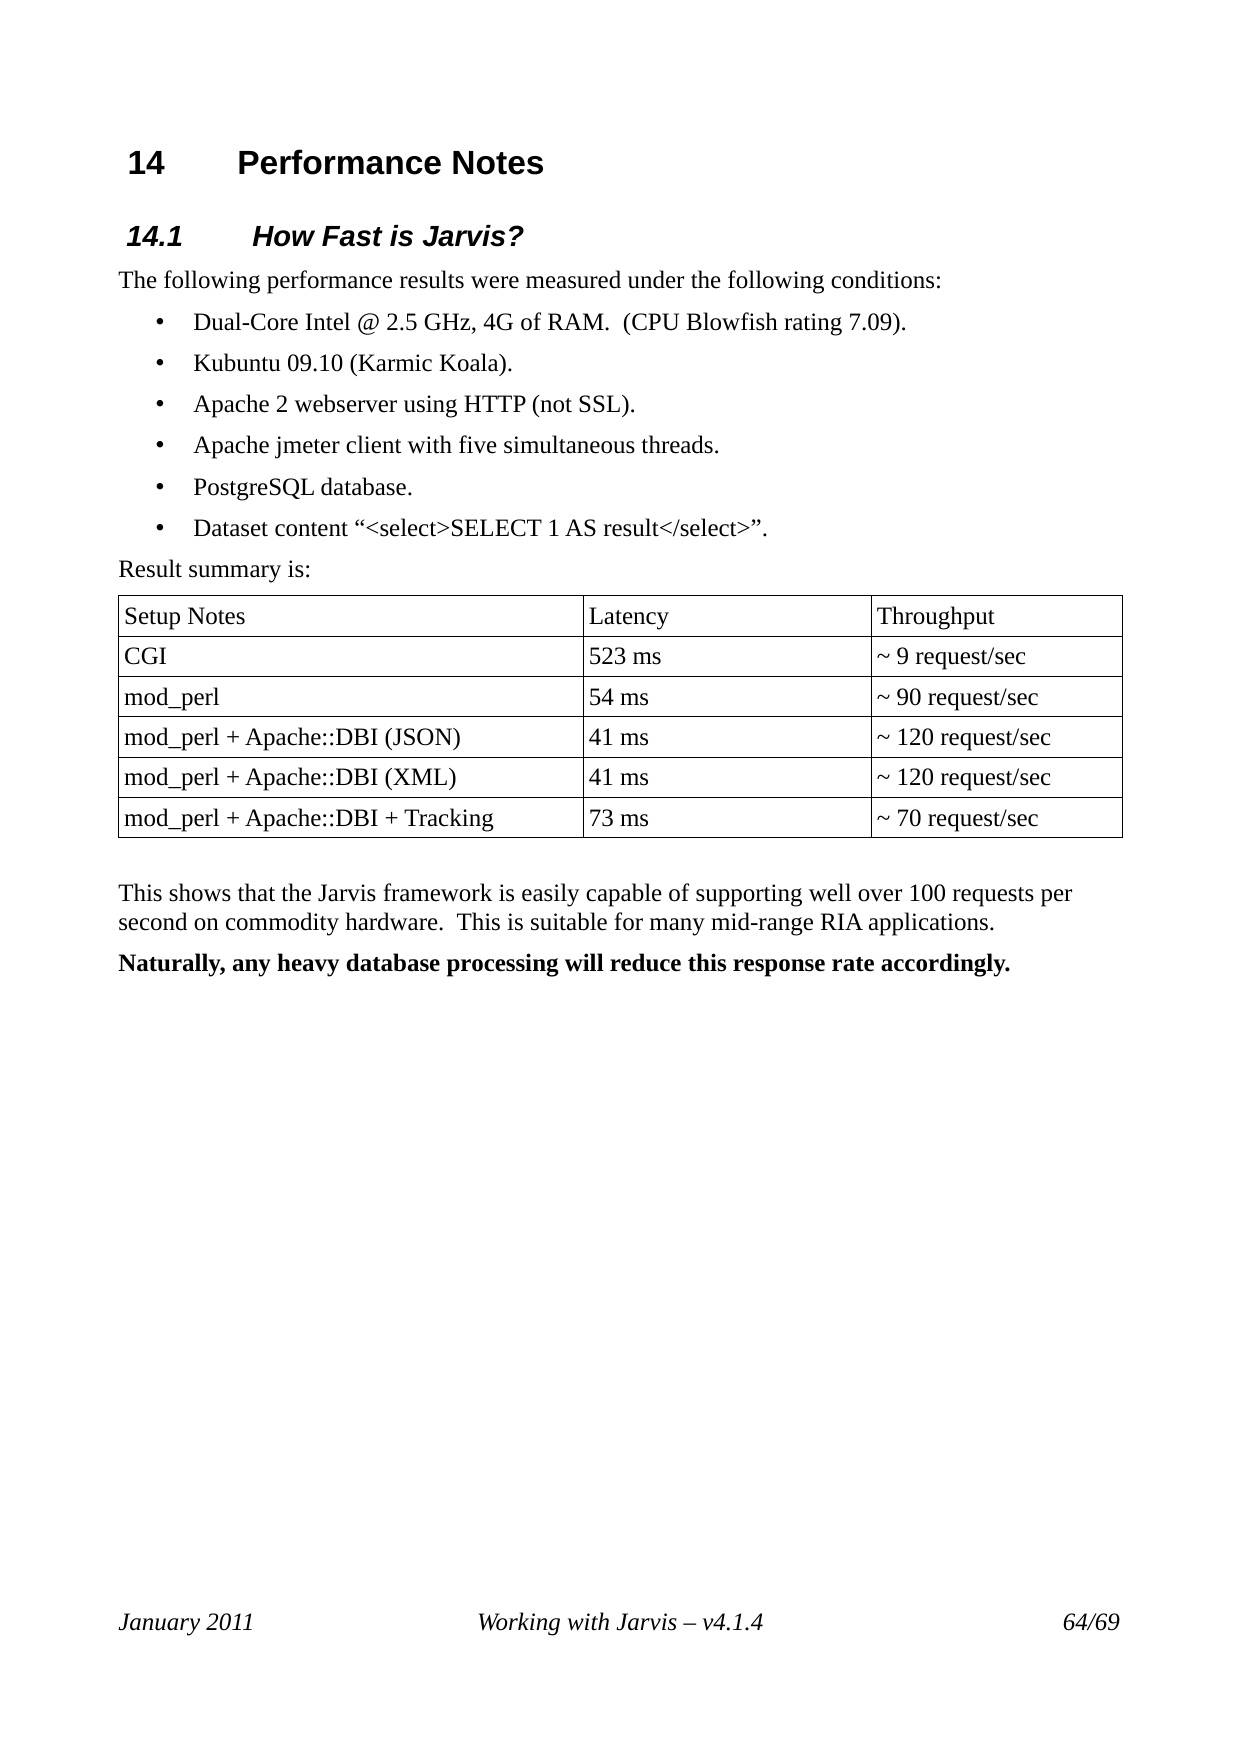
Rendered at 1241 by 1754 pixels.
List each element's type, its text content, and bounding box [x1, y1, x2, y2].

table_cell 41 ms [584, 717, 871, 757]
table_cell mod_perl + Apache::DBI (JSON) [119, 717, 583, 757]
table_cell CGI [119, 637, 583, 676]
table_cell ~ 120 request/sec [872, 717, 1122, 757]
list Dataset content “<select>SELECT 1 AS result</select>”. [156, 513, 1122, 542]
text The following performance results were measured under the following conditions: [118, 265, 1122, 294]
table_cell ~ 70 request/sec [872, 798, 1122, 837]
table_header Setup Notes [119, 596, 583, 636]
table_cell 73 ms [584, 798, 871, 837]
table_cell ~ 90 request/sec [872, 677, 1122, 716]
list Dual-Core Intel @ 2.5 GHz, 4G of RAM. (CPU Blowfish rating 7.09). [156, 307, 1122, 335]
table_cell mod_perl [119, 677, 583, 716]
text Result summary is: [118, 554, 1122, 583]
text Naturally, any heavy database processing will reduce this response rate accordingly. [118, 948, 1122, 977]
list PostgreSQL database. [156, 472, 1122, 500]
table_cell 54 ms [584, 677, 871, 716]
text This shows that the Jarvis framework is easily capable of supporting well over 100 requests per second on commodity hardware. This is suitable for many mid-range RIA applications. [118, 878, 1122, 936]
table_cell mod_perl + Apache::DBI (XML) [119, 758, 583, 797]
table_cell ~ 9 request/sec [872, 637, 1122, 676]
table_header Throughput [872, 596, 1122, 636]
list Kubuntu 09.10 (Karmic Koala). [156, 348, 1122, 377]
table_cell 523 ms [584, 637, 871, 676]
subtitle Performance Notes [118, 143, 1122, 182]
table_cell mod_perl + Apache::DBI + Tracking [119, 798, 583, 837]
list Apache 2 webserver using HTTP (not SSL). [156, 389, 1122, 418]
subtitle How Fast is Jarvis? [118, 219, 1122, 253]
list Apache jmeter client with five simultaneous threads. [156, 430, 1122, 459]
table_header Latency [584, 596, 871, 636]
table_cell 41 ms [584, 758, 871, 797]
table_cell ~ 120 request/sec [872, 758, 1122, 797]
